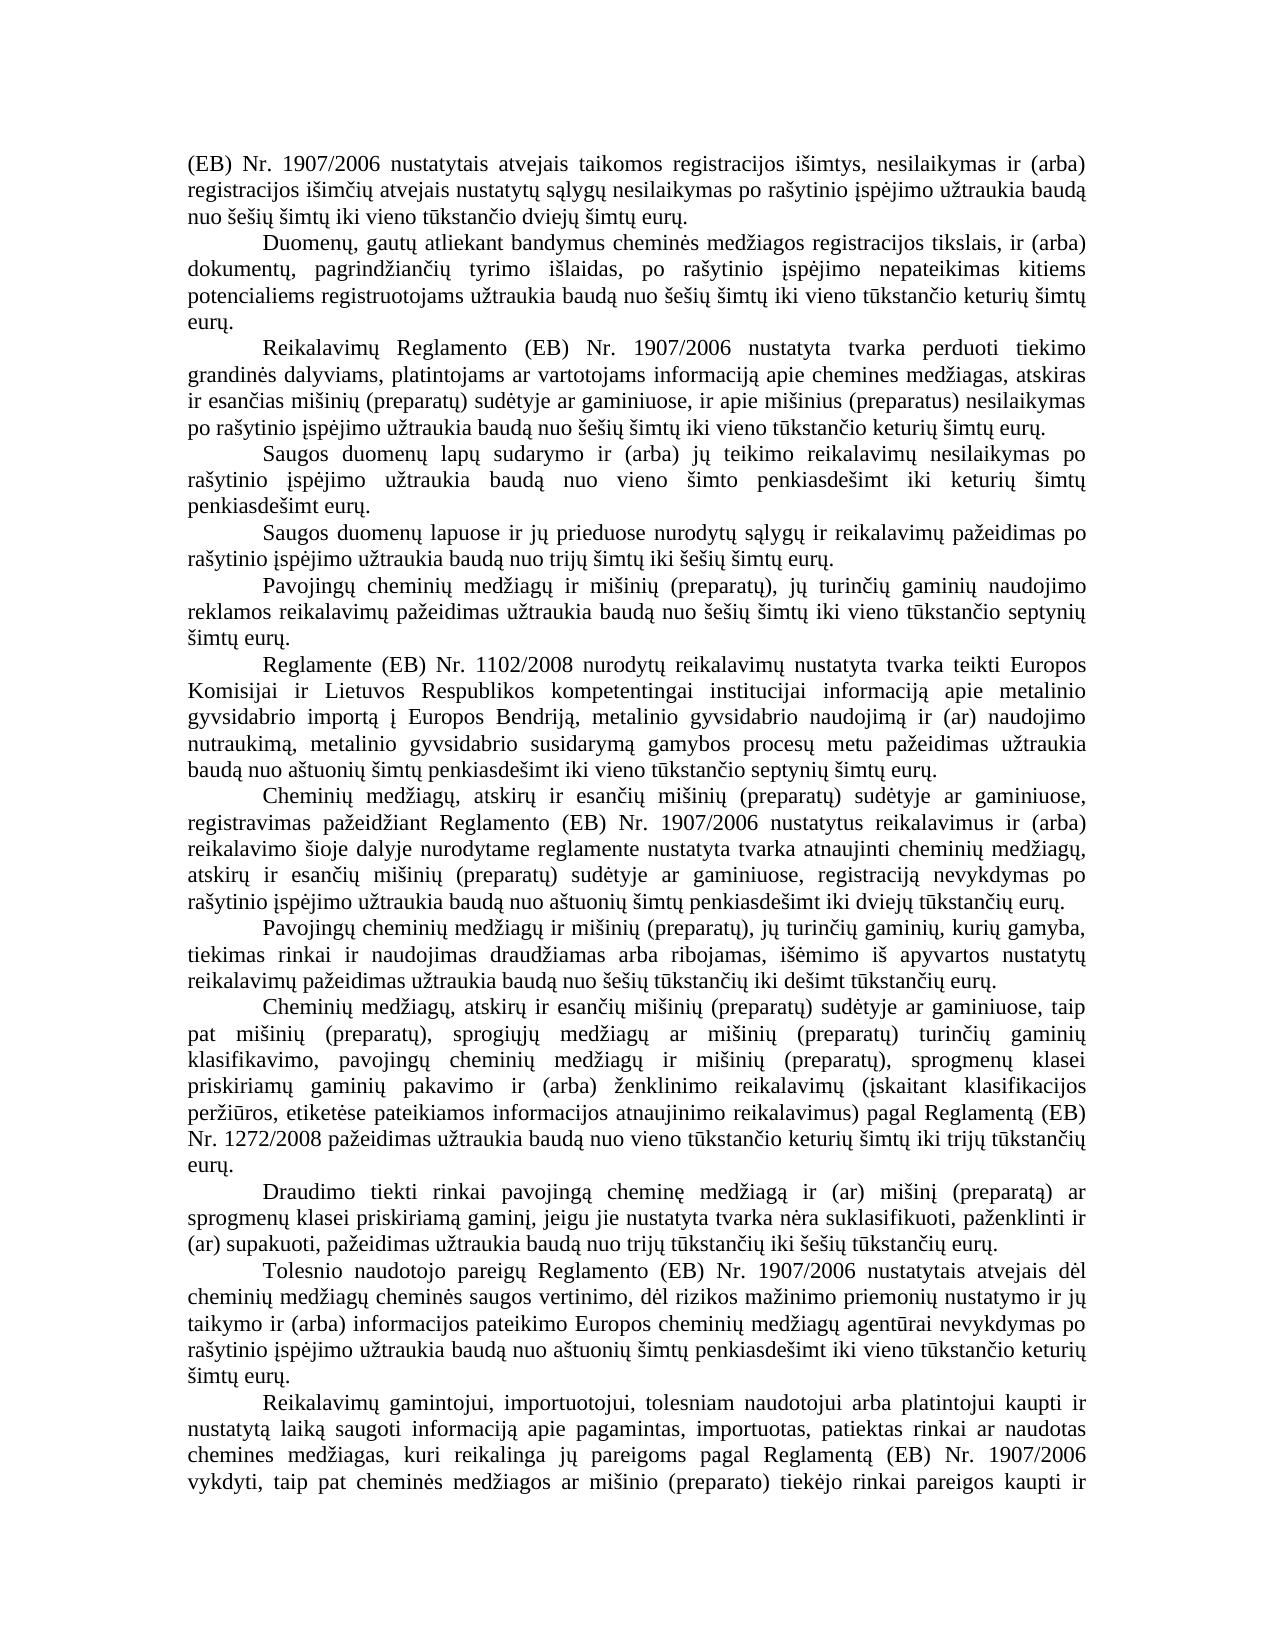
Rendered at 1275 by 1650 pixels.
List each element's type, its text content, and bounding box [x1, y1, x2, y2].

text Cheminių medžiagų, atskirų ir esančių mišinių (preparatų) sudėtyje ar gaminiuose, registravimas pažeidžiant Reglamento (EB) Nr. 1907/2006 nustatytus reikalavimus ir (arba) reikalavimo šioje dalyje nurodytame reglamente nustatyta tvarka atnaujinti cheminių medžiagų, atskirų ir esančių mišinių (preparatų) sudėtyje ar gaminiuose, registraciją nevykdymas po rašytinio įspėjimo užtraukia baudą nuo aštuonių šimtų penkiasdešimt iki dviejų tūkstančių eurų. [187, 782, 1087, 914]
text Reikalavimų gamintojui, importuotojui, tolesniam naudotojui arba platintojui kaupti ir nustatytą laiką saugoti informaciją apie pagamintas, importuotas, patiektas rinkai ar naudotas chemines medžiagas, kuri reikalinga jų pareigoms pagal Reglamentą (EB) Nr. 1907/2006 vykdyti, taip pat cheminės medžiagos ar mišinio (preparato) tiekėjo rinkai pareigos kaupti ir [187, 1389, 1087, 1494]
text Cheminių medžiagų, atskirų ir esančių mišinių (preparatų) sudėtyje ar gaminiuose, taip pat mišinių (preparatų), sprogiųjų medžiagų ar mišinių (preparatų) turinčių gaminių klasifikavimo, pavojingų cheminių medžiagų ir mišinių (preparatų), sprogmenų klasei priskiriamų gaminių pakavimo ir (arba) ženklinimo reikalavimų (įskaitant klasifikacijos peržiūros, etiketėse pateikiamos informacijos atnaujinimo reikalavimus) pagal Reglamentą (EB) Nr. 1272/2008 pažeidimas užtraukia baudą nuo vieno tūkstančio keturių šimtų iki trijų tūkstančių eurų. [187, 993, 1087, 1178]
text Pavojingų cheminių medžiagų ir mišinių (preparatų), jų turinčių gaminių naudojimo reklamos reikalavimų pažeidimas užtraukia baudą nuo šešių šimtų iki vieno tūkstančio septynių šimtų eurų. [187, 572, 1087, 651]
text Reglamente (EB) Nr. 1102/2008 nurodytų reikalavimų nustatyta tvarka teikti Europos Komisijai ir Lietuvos Respublikos kompetentingai institucijai informaciją apie metalinio gyvsidabrio importą į Europos Bendriją, metalinio gyvsidabrio naudojimą ir (ar) naudojimo nutraukimą, metalinio gyvsidabrio susidarymą gamybos procesų metu pažeidimas užtraukia baudą nuo aštuonių šimtų penkiasdešimt iki vieno tūkstančio septynių šimtų eurų. [187, 651, 1087, 782]
text Saugos duomenų lapuose ir jų prieduose nurodytų sąlygų ir reikalavimų pažeidimas po rašytinio įspėjimo užtraukia baudą nuo trijų šimtų iki šešių šimtų eurų. [187, 519, 1087, 572]
text Duomenų, gautų atliekant bandymus cheminės medžiagos registracijos tikslais, ir (arba) dokumentų, pagrindžiančių tyrimo išlaidas, po rašytinio įspėjimo nepateikimas kitiems potencialiems registruotojams užtraukia baudą nuo šešių šimtų iki vieno tūkstančio keturių šimtų eurų. [187, 229, 1087, 334]
text Reikalavimų Reglamento (EB) Nr. 1907/2006 nustatyta tvarka perduoti tiekimo grandinės dalyviams, platintojams ar vartotojams informaciją apie chemines medžiagas, atskiras ir esančias mišinių (preparatų) sudėtyje ar gaminiuose, ir apie mišinius (preparatus) nesilaikymas po rašytinio įspėjimo užtraukia baudą nuo šešių šimtų iki vieno tūkstančio keturių šimtų eurų. [187, 334, 1087, 440]
text Pavojingų cheminių medžiagų ir mišinių (preparatų), jų turinčių gaminių, kurių gamyba, tiekimas rinkai ir naudojimas draudžiamas arba ribojamas, išėmimo iš apyvartos nustatytų reikalavimų pažeidimas užtraukia baudą nuo šešių tūkstančių iki dešimt tūkstančių eurų. [187, 914, 1087, 993]
text Saugos duomenų lapų sudarymo ir (arba) jų teikimo reikalavimų nesilaikymas po rašytinio įspėjimo užtraukia baudą nuo vieno šimto penkiasdešimt iki keturių šimtų penkiasdešimt eurų. [187, 440, 1087, 519]
text (EB) Nr. 1907/2006 nustatytais atvejais taikomos registracijos išimtys, nesilaikymas ir (arba) registracijos išimčių atvejais nustatytų sąlygų nesilaikymas po rašytinio įspėjimo užtraukia baudą nuo šešių šimtų iki vieno tūkstančio dviejų šimtų eurų. [187, 150, 1087, 229]
text Draudimo tiekti rinkai pavojingą cheminę medžiagą ir (ar) mišinį (preparatą) ar sprogmenų klasei priskiriamą gaminį, jeigu jie nustatyta tvarka nėra suklasifikuoti, paženklinti ir (ar) supakuoti, pažeidimas užtraukia baudą nuo trijų tūkstančių iki šešių tūkstančių eurų. [187, 1178, 1087, 1257]
text Tolesnio naudotojo pareigų Reglamento (EB) Nr. 1907/2006 nustatytais atvejais dėl cheminių medžiagų cheminės saugos vertinimo, dėl rizikos mažinimo priemonių nustatymo ir jų taikymo ir (arba) informacijos pateikimo Europos cheminių medžiagų agentūrai nevykdymas po rašytinio įspėjimo užtraukia baudą nuo aštuonių šimtų penkiasdešimt iki vieno tūkstančio keturių šimtų eurų. [187, 1257, 1087, 1389]
